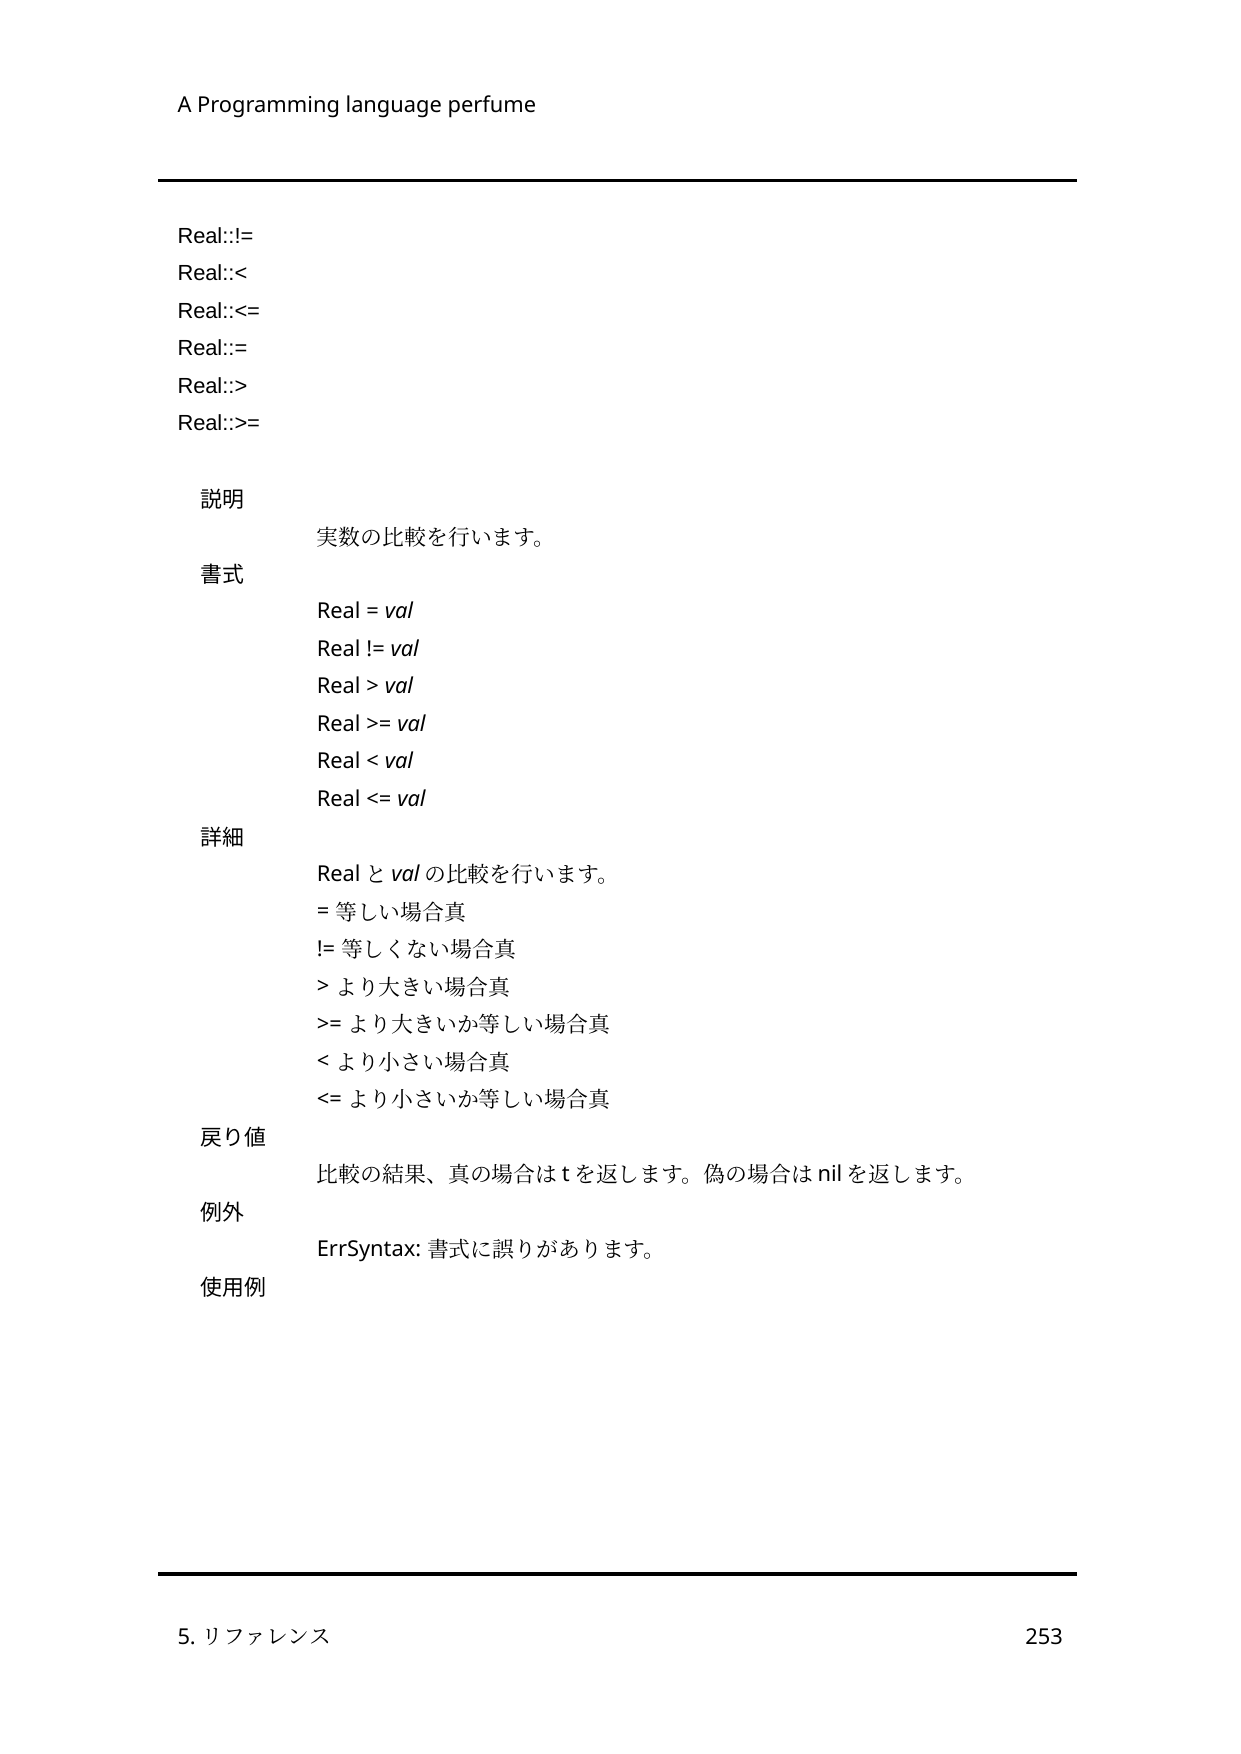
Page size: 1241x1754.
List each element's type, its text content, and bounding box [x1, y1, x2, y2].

table_cell 例外 [200, 1192, 317, 1267]
table_cell Real = val Real != val Real > val Real >= val Real < val Real <= val [317, 554, 1063, 817]
table_header 実数の比較を行います。 [317, 479, 1063, 554]
subtitle Real::>= [177, 404, 1063, 442]
table_cell 戻り値 [200, 1117, 317, 1192]
table_header 説明 [200, 479, 317, 554]
table_cell 比較の結果、真の場合はtを返します。偽の場合はnilを返します。 [317, 1117, 1063, 1192]
table_cell 使用例 [200, 1267, 317, 1342]
table_cell ErrSyntax: 書式に誤りがあります。 [317, 1192, 1063, 1267]
subtitle Real::!= [177, 217, 1063, 254]
subtitle Real::<= [177, 292, 1063, 329]
subtitle Real::> [177, 367, 1063, 404]
subtitle Real::< [177, 254, 1063, 292]
table_cell Realとvalの比較を行います。 = 等しい場合真 != 等しくない場合真 > より大きい場合真 >= より大きいか等しい場合真 < より小さい場合真 <= より小さいか等しい場合真 [317, 817, 1063, 1117]
table_cell 詳細 [200, 817, 317, 1117]
table_cell [317, 1267, 1063, 1342]
subtitle Real::= [177, 329, 1063, 367]
table_cell 書式 [200, 554, 317, 817]
